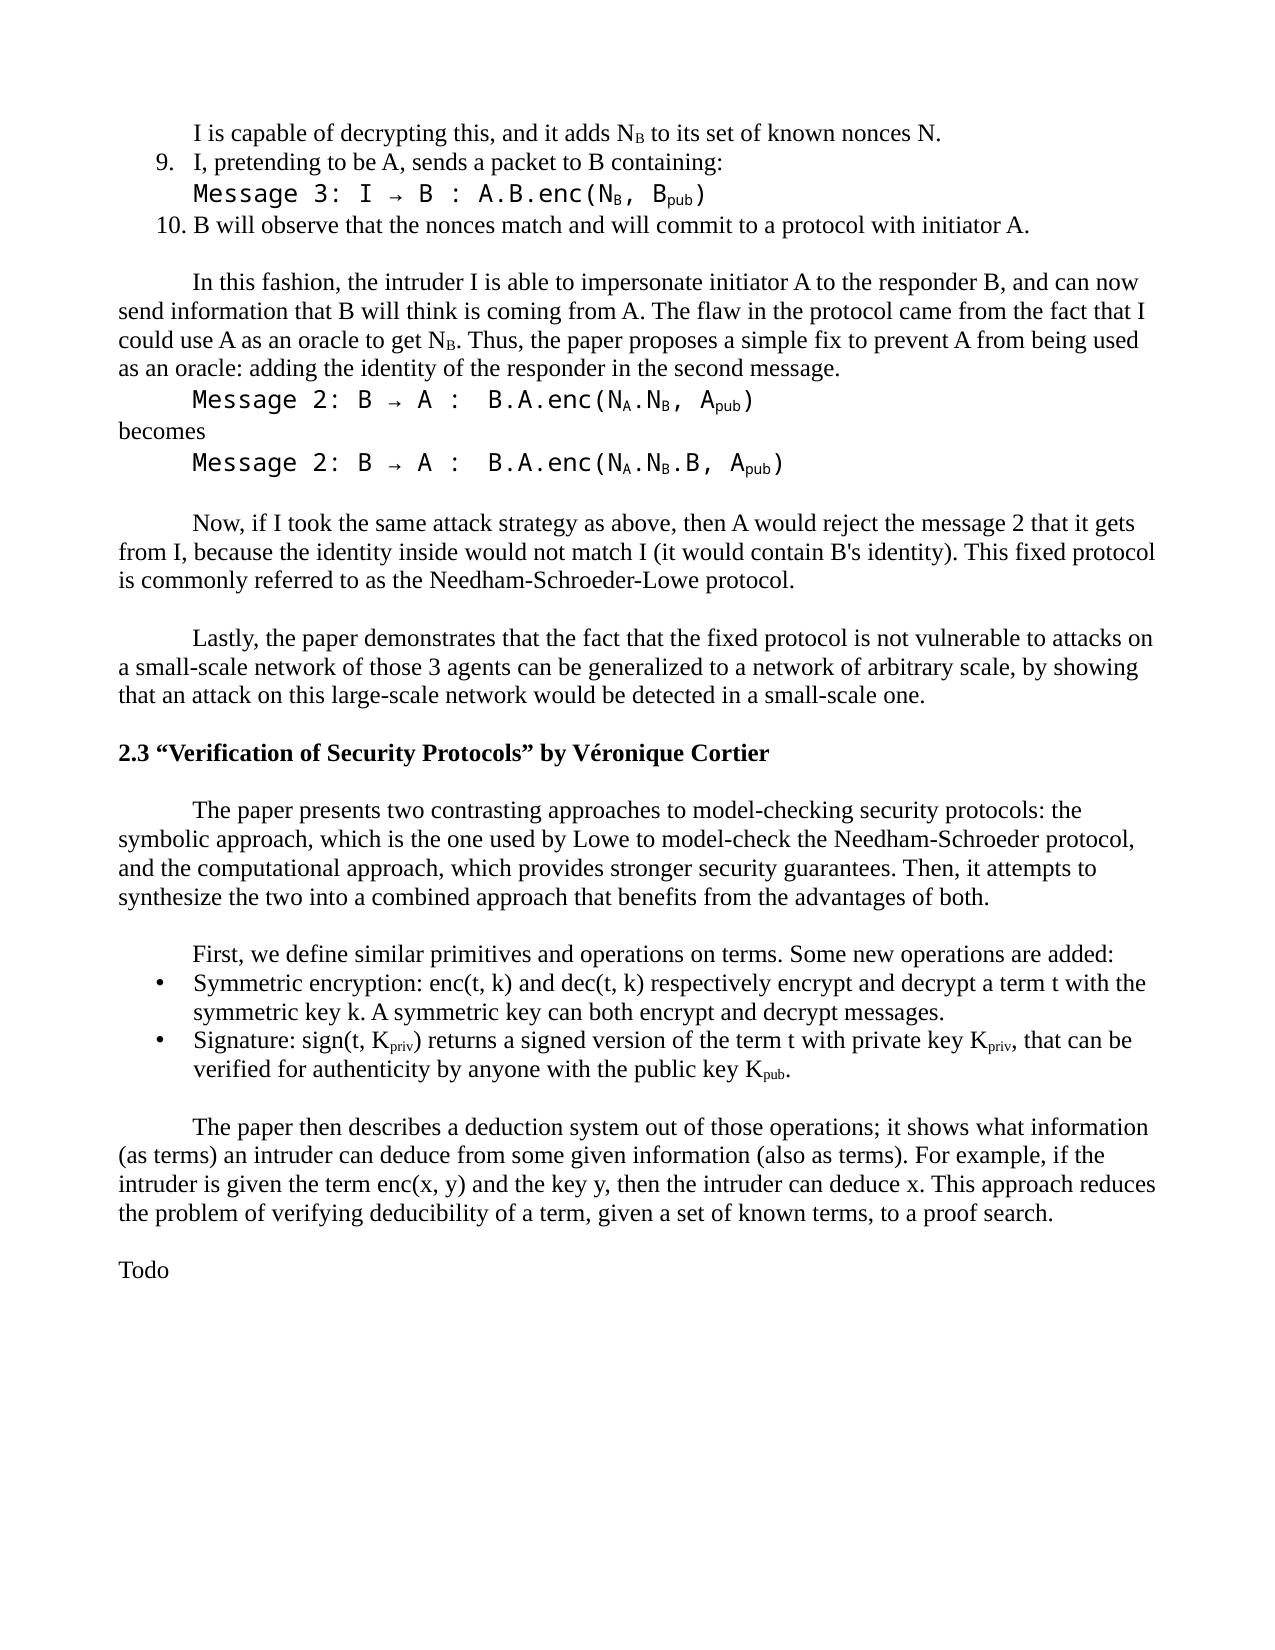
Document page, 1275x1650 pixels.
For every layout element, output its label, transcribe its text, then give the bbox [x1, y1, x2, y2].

text Now, if I took the same attack strategy as above, then A would reject the message 2 that it gets from I, because the identity inside would not match I (it would contain B's identity). This fixed protocol is commonly referred to as the Needham-Schroeder-Lowe protocol. [118, 508, 1157, 594]
text Todo [118, 1255, 1157, 1284]
text The paper then describes a deduction system out of those operations; it shows what information (as terms) an intruder can deduce from some given information (also as terms). For example, if the intruder is given the term enc(x, y) and the key y, then the intruder can deduce x. This approach reduces the problem of verifying deducibility of a term, given a set of known terms, to a proof search. [118, 1112, 1157, 1227]
list B will observe that the nonces match and will commit to a protocol with initiator A. [156, 210, 1157, 238]
list “Verification of Security Protocols” by Véronique Cortier [118, 738, 1157, 767]
text Lastly, the paper demonstrates that the fact that the fixed protocol is not vulnerable to attacks on a small-scale network of those 3 agents can be generalized to a network of arbitrary scale, by showing that an attack on this large-scale network would be detected in a small-scale one. [118, 623, 1157, 709]
text In this fashion, the intruder I is able to impersonate initiator A to the responder B, and can now send information that B will think is coming from A. The flaw in the protocol came from the fact that I could use A as an oracle to get NB. Thus, the paper proposes a simple fix to prevent A from being used as an oracle: adding the identity of the responder in the second message. Message 2: B → A : B.A.enc(NA.NB, Apub) becomes Message 2: B → A : B.A.enc(NA.NB.B, Apub) [118, 267, 1157, 508]
list I is capable of decrypting this, and it adds NB to its set of known nonces N. [156, 118, 1157, 147]
list I, pretending to be A, sends a packet to B containing: Message 3: I → B : A.B.enc(NB, Bpub) [156, 147, 1157, 210]
list Symmetric encryption: enc(t, k) and dec(t, k) respectively encrypt and decrypt a term t with the symmetric key k. A symmetric key can both encrypt and decrypt messages. [156, 968, 1157, 1025]
text The paper presents two contrasting approaches to model-checking security protocols: the symbolic approach, which is the one used by Lowe to model-check the Needham-Schroeder protocol, and the computational approach, which provides stronger security guarantees. Then, it attempts to synthesize the two into a combined approach that benefits from the advantages of both. [118, 795, 1157, 910]
list Signature: sign(t, Kpriv) returns a signed version of the term t with private key Kpriv, that can be verified for authenticity by anyone with the public key Kpub. [156, 1025, 1157, 1083]
text First, we define similar primitives and operations on terms. Some new operations are added: [118, 939, 1157, 968]
